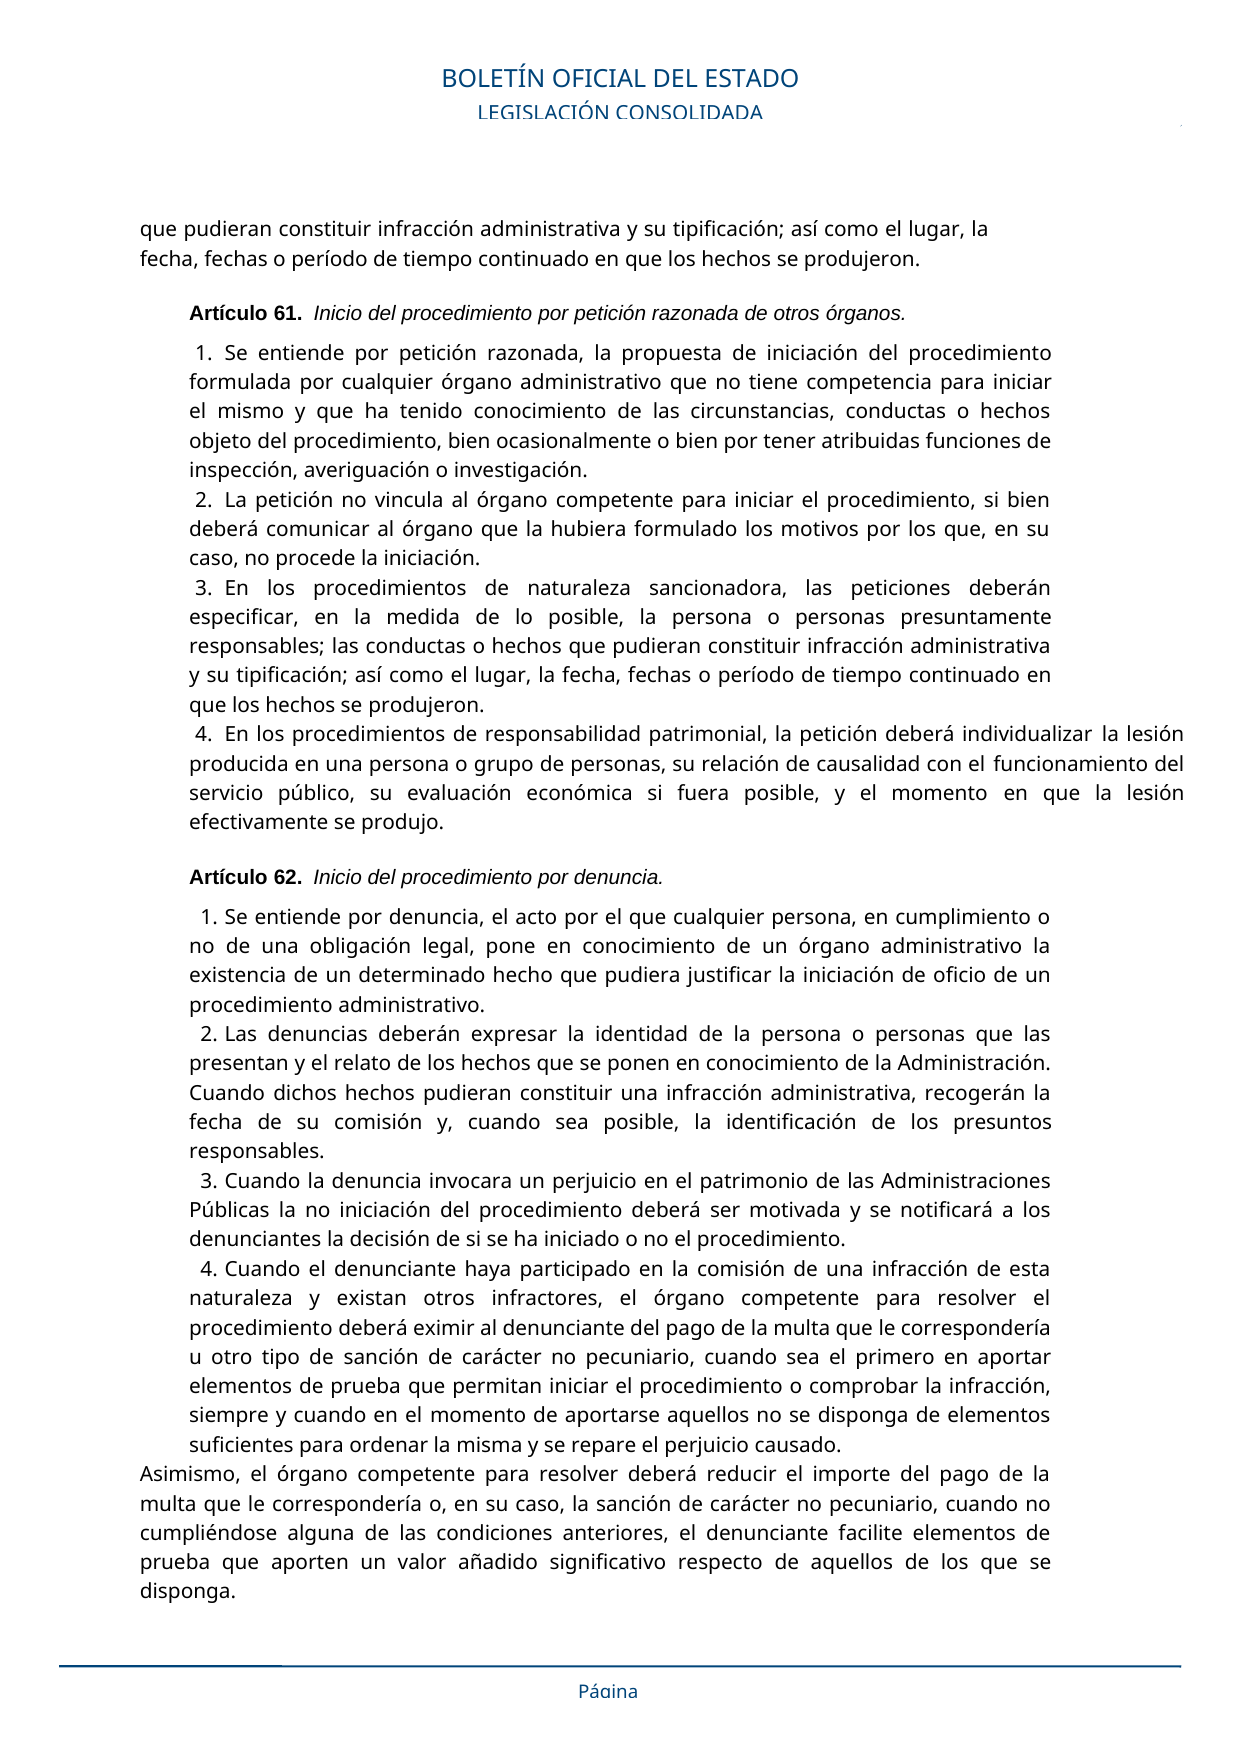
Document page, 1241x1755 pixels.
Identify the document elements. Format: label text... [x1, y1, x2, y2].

list En los procedimientos de responsabilidad patrimonial, la petición deberá individualizar la lesión producida en una persona o grupo de personas, su relación de causalidad con el funcionamiento del servicio público, su evaluación económica si fuera posible, y el momento en que la lesión efectivamente se produjo. [159, 719, 1184, 836]
list La petición no vincula al órgano competente para iniciar el procedimiento, si bien deberá comunicar al órgano que la hubiera formulado los motivos por los que, en su caso, no procede la iniciación. [159, 485, 1051, 572]
text Artículo 62. Inicio del procedimiento por denuncia. [189, 865, 1184, 889]
text Artículo 61. Inicio del procedimiento por petición razonada de otros órganos. [189, 301, 1184, 325]
text que pudieran constituir infracción administrativa y su tipificación; así como el lugar, la fecha, fechas o período de tiempo continuado en que los hechos se produjeron. [139, 214, 1052, 272]
list Las denuncias deberán expresar la identidad de la persona o personas que las presentan y el relato de los hechos que se ponen en conocimiento de la Administración. Cuando dichos hechos pudieran constituir una infracción administrativa, recogerán la fecha de su comisión y, cuando sea posible, la identificación de los presuntos responsables. [165, 1019, 1052, 1165]
list Cuando el denunciante haya participado en la comisión de una infracción de esta naturaleza y existan otros infractores, el órgano competente para resolver el procedimiento deberá eximir al denunciante del pago de la multa que le correspondería u otro tipo de sanción de carácter no pecuniario, cuando sea el primero en aportar elementos de prueba que permitan iniciar el procedimiento o comprobar la infracción, siempre y cuando en el momento de aportarse aquellos no se disponga de elementos suficientes para ordenar la misma y se repare el perjuicio causado. [165, 1254, 1052, 1458]
list Cuando la denuncia invocara un perjuicio en el patrimonio de las Administraciones Públicas la no iniciación del procedimiento deberá ser motivada y se notificará a los denunciantes la decisión de si se ha iniciado o no el procedimiento. [165, 1166, 1052, 1253]
list Se entiende por petición razonada, la propuesta de iniciación del procedimiento formulada por cualquier órgano administrativo que no tiene competencia para iniciar el mismo y que ha tenido conocimiento de las circunstancias, conductas o hechos objeto del procedimiento, bien ocasionalmente o bien por tener atribuidas funciones de inspección, averiguación o investigación. [159, 338, 1052, 483]
list En los procedimientos de naturaleza sancionadora, las peticiones deberán especificar, en la medida de lo posible, la persona o personas presuntamente responsables; las conductas o hechos que pudieran constituir infracción administrativa y su tipificación; así como el lugar, la fecha, fechas o período de tiempo continuado en que los hechos se produjeron. [159, 573, 1052, 718]
text Asimismo, el órgano competente para resolver deberá reducir el importe del pago de la multa que le correspondería o, en su caso, la sanción de carácter no pecuniario, cuando no cumpliéndose alguna de las condiciones anteriores, el denunciante facilite elementos de prueba que aporten un valor añadido significativo respecto de aquellos de los que se disponga. [139, 1459, 1052, 1605]
list Se entiende por denuncia, el acto por el que cualquier persona, en cumplimiento o no de una obligación legal, pone en conocimiento de un órgano administrativo la existencia de un determinado hecho que pudiera justificar la iniciación de oficio de un procedimiento administrativo. [165, 902, 1052, 1018]
